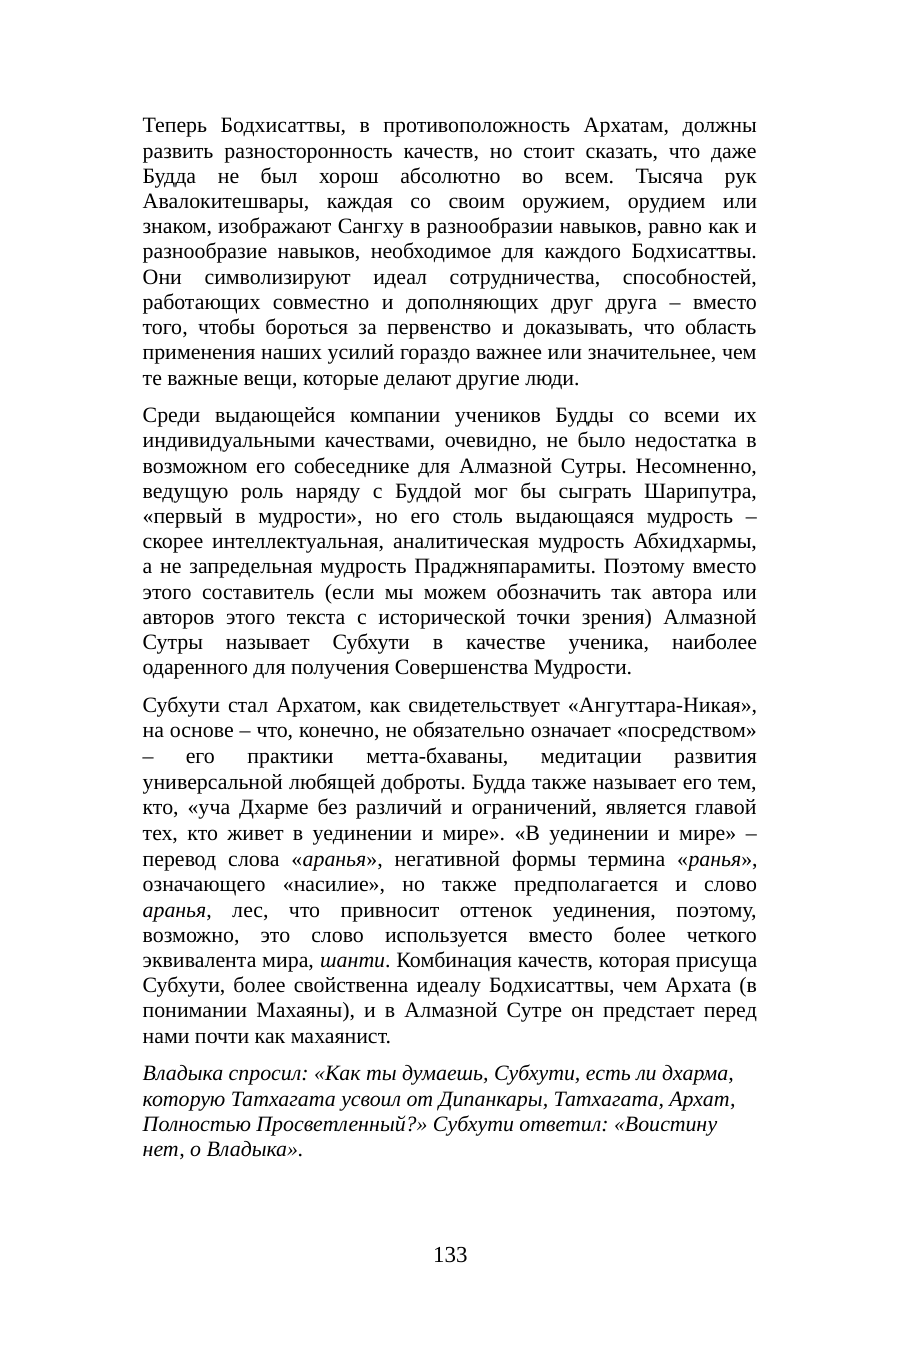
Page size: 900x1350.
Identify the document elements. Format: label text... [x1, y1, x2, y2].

text Владыка спросил: «Как ты думаешь, Субхути, есть ли дхарма, которую Татхагата усвоил от Дипанкары, Татхагата, Архат, Полностью Просветленный?» Субхути ответил: «Воистину нет, о Владыка». [142, 1060, 757, 1161]
text Среди выдающейся компании учеников Будды со всеми их индивидуальными качествами, очевидно, не было недостатка в возможном его собеседнике для Алмазной Сутры. Несомненно, ведущую роль наряду с Буддой мог бы сыграть Шарипутра, «первый в мудрости», но его столь выдающаяся мудрость – скорее интеллектуальная, аналитическая мудрость Абхидхармы, а не запредельная мудрость Праджняпарамиты. Поэтому вместо этого составитель (если мы можем обозначить так автора или авторов этого текста с исторической точки зрения) Алмазной Сутры называет Субхути в качестве ученика, наиболее одаренного для получения Совершенства Мудрости. [142, 402, 757, 679]
text Субхути стал Архатом, как свидетельствует «Ангуттара-Никая», на основе – что, конечно, не обязательно означает «посредством» – его практики метта-бхаваны, медитации развития универсальной любящей доброты. Будда также называет его тем, кто, «уча Дхарме без различий и ограничений, является главой тех, кто живет в уединении и мире». «В уединении и мире» – перевод слова «аранья», негативной формы термина «ранья», означающего «насилие», но также предполагается и слово аранья, лес, что привносит оттенок уединения, поэтому, возможно, это слово используется вместо более четкого эквивалента мира, шанти. Комбинация качеств, которая присуща Субхути, более свойственна идеалу Бодхисаттвы, чем Архата (в понимании Махаяны), и в Алмазной Сутре он предстает перед нами почти как махаянист. [142, 692, 757, 1048]
text Теперь Бодхисаттвы, в противоположность Архатам, должны развить разносторонность качеств, но стоит сказать, что даже Будда не был хорош абсолютно во всем. Тысяча рук Авалокитешвары, каждая со своим оружием, орудием или знаком, изображают Сангху в разнообразии навыков, равно как и разнообразие навыков, необходимое для каждого Бодхисаттвы. Они символизируют идеал сотрудничества, способностей, работающих совместно и дополняющих друг друга – вместо того, чтобы бороться за первенство и доказывать, что область применения наших усилий гораздо важнее или значительнее, чем те важные вещи, которые делают другие люди. [142, 112, 757, 390]
